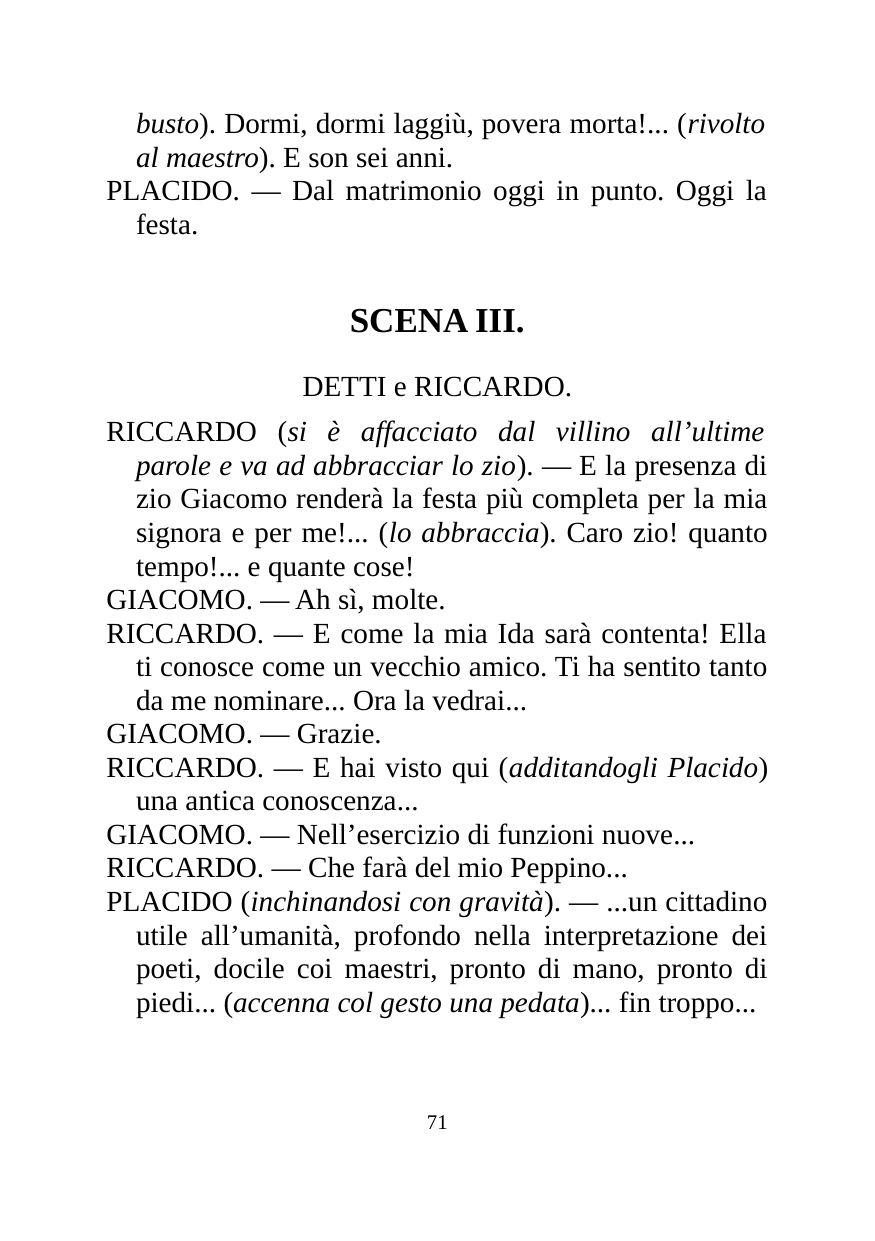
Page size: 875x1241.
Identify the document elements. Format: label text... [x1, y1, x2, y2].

text busto). Dormi, dormi laggiù, povera morta!... (rivolto al maestro). E son sei anni. [106, 106, 768, 173]
text GIACOMO. — Grazie. [106, 716, 768, 750]
text RICCARDO. — Che farà del mio Peppino... [106, 851, 768, 884]
text PLACIDO (inchinandosi con gravità). — ...un cittadino utile all’umanità, profondo nella interpretazione dei poeti, docile coi maestri, pronto di mano, pronto di piedi... (accenna col gesto una pedata)... fin troppo... [106, 884, 768, 1018]
subtitle SCENA III. [106, 299, 768, 340]
text GIACOMO. — Nell’esercizio di funzioni nuove... [106, 817, 768, 851]
text DETTI e RICCARDO. [106, 369, 768, 403]
text RICCARDO. — E come la mia Ida sarà contenta! Ella ti conosce come un vecchio amico. Ti ha sentito tanto da me nominare... Ora la vedrai... [106, 616, 768, 716]
text RICCARDO (si è affacciato dal villino all’ultime parole e va ad abbracciar lo zio). — E la presenza di zio Giacomo renderà la festa più completa per la mia signora e per me!... (lo abbraccia). Caro zio! quanto tempo!... e quante cose! [106, 414, 768, 582]
text RICCARDO. — E hai visto qui (additandogli Placido) una antica conoscenza... [106, 750, 768, 817]
text PLACIDO. — Dal matrimonio oggi in punto. Oggi la festa. [106, 173, 768, 240]
text GIACOMO. — Ah sì, molte. [106, 582, 768, 616]
